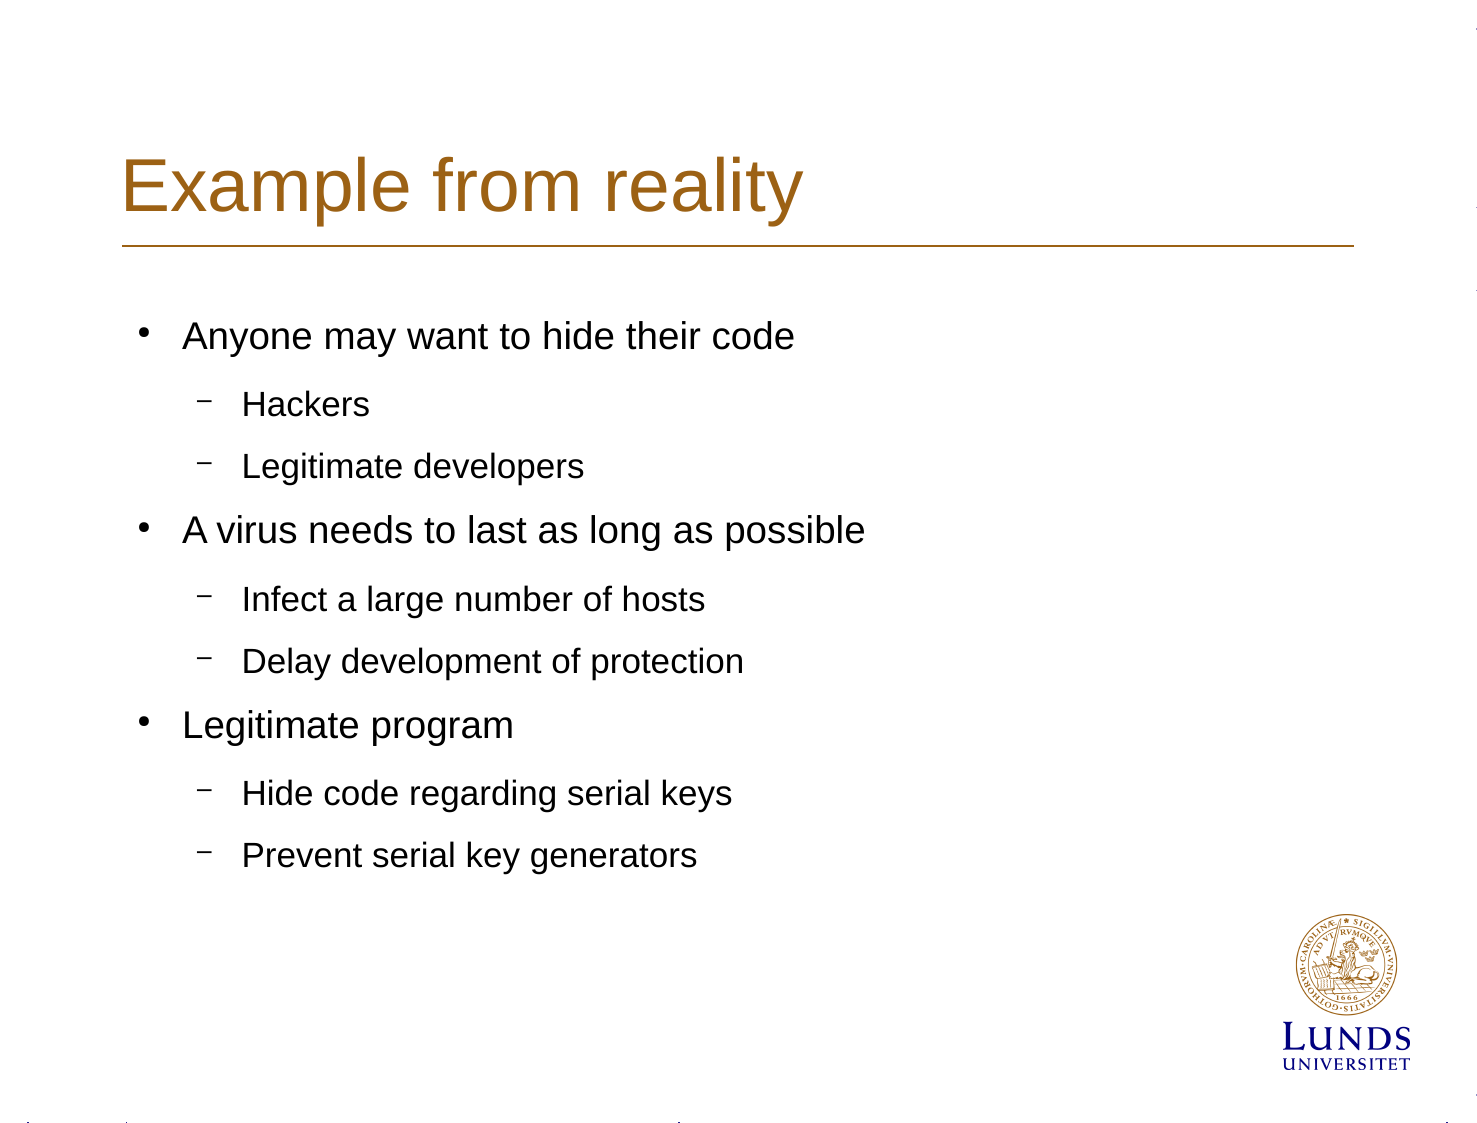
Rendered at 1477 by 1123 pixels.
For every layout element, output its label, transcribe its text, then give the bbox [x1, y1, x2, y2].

title Example from reality [105, 46, 1354, 234]
list Anyone may want to hide their code Hackers Legitimate developers A virus needs to last as long as possible Infect a large number of hosts Delay development of protection Legitimate program Hide code regarding serial keys Prevent serial key generators [107, 303, 1353, 888]
picture [1283, 914, 1410, 1070]
